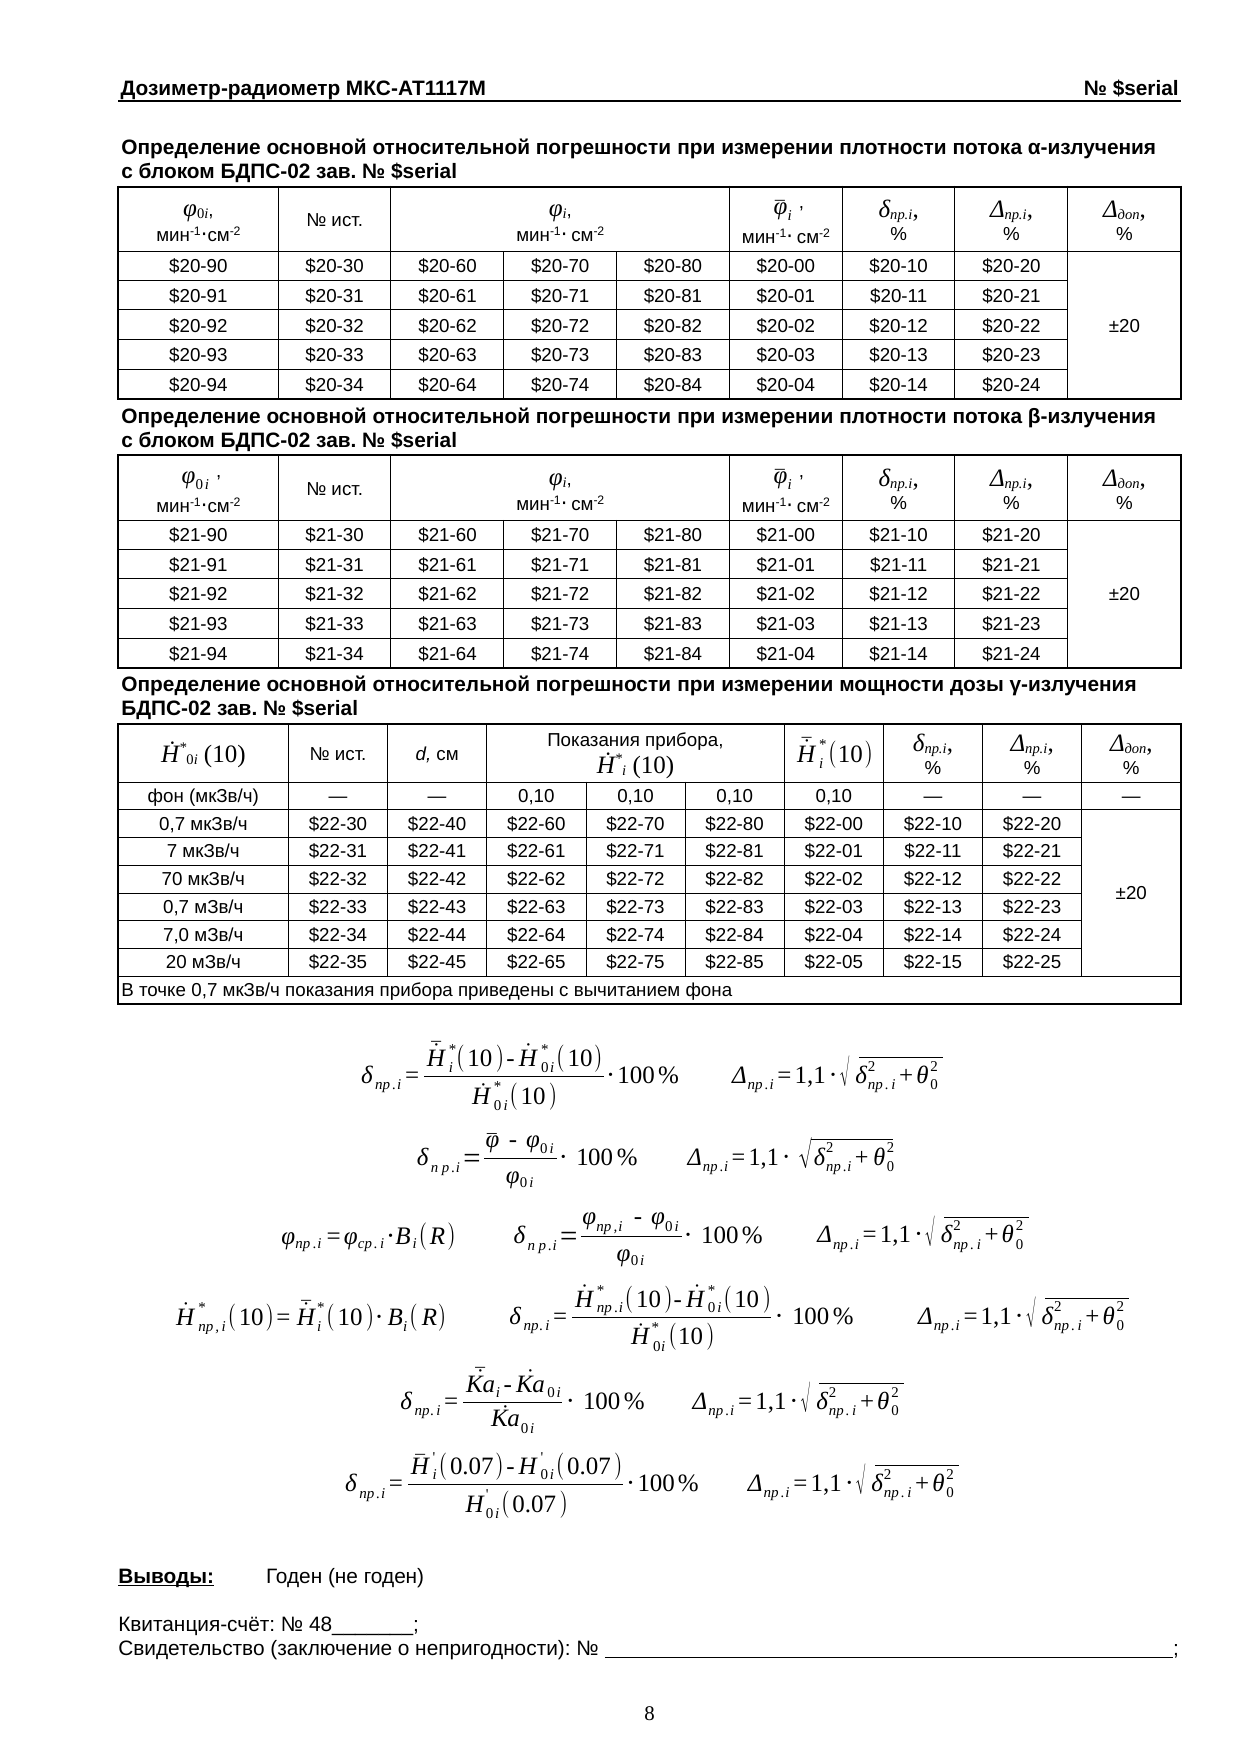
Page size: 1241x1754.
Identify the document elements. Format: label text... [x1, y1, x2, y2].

table_cell $22-05 [785, 949, 883, 976]
table_cell $20-64 [391, 370, 503, 398]
table_cell Ḣ*0i (10) [119, 725, 288, 782]
table_cell $20-22 [955, 310, 1067, 339]
table_cell $20-14 [843, 370, 954, 398]
table_cell $20-23 [955, 340, 1067, 369]
table_header Определение основной относительной погрешности при измерении плотности потока α-излучения с блоком БДПС-02 зав. № $serial [118, 132, 1181, 186]
table_cell $20-32 [279, 310, 390, 339]
table_header Определение основной относительной погрешности при измерении плотности потока β-излучения с блоком БДПС-02 зав. № $serial [118, 400, 1181, 454]
table_cell , мин-1⋅ см-2 [730, 456, 842, 520]
table_cell $22-04 [785, 921, 883, 948]
table_cell $20-90 [119, 252, 278, 279]
table_cell $22-15 [884, 949, 982, 976]
table_cell $20-74 [504, 370, 616, 398]
table_cell $20-01 [730, 281, 842, 309]
table_cell $22-00 [785, 810, 883, 837]
table_cell $20-04 [730, 370, 842, 398]
table_cell $22-81 [686, 838, 784, 865]
table_cell $21-83 [617, 609, 729, 637]
table_cell $20-61 [391, 281, 503, 309]
table_cell δпр.i, % [884, 725, 982, 782]
table_cell $22-80 [686, 810, 784, 837]
table_cell $21-23 [955, 609, 1067, 637]
table_cell $22-34 [289, 921, 387, 948]
table_cell $20-20 [955, 252, 1067, 279]
table_cell $22-30 [289, 810, 387, 837]
table_cell $22-73 [587, 894, 685, 920]
table_cell $22-44 [388, 921, 486, 948]
table_cell $21-12 [843, 579, 954, 608]
table_cell $20-30 [279, 252, 390, 279]
table_cell $21-81 [617, 550, 729, 578]
table_cell $20-94 [119, 370, 278, 398]
table_cell $22-14 [884, 921, 982, 948]
table_cell $21-04 [730, 639, 842, 667]
table_cell Показания прибора, Ḣ*i (10) [487, 725, 784, 782]
table_cell $22-63 [487, 894, 586, 920]
table_cell $22-24 [983, 921, 1081, 948]
table_cell $21-72 [504, 579, 616, 608]
table_cell $20-80 [617, 252, 729, 279]
table_cell $20-62 [391, 310, 503, 339]
table_cell $22-65 [487, 949, 586, 976]
table_cell $20-34 [279, 370, 390, 398]
table_cell $20-92 [119, 310, 278, 339]
table_cell $22-10 [884, 810, 982, 837]
table_cell $21-90 [119, 521, 278, 548]
table_cell $22-62 [487, 866, 586, 892]
table_cell $21-61 [391, 550, 503, 578]
table_cell $22-23 [983, 894, 1081, 920]
table_cell $20-82 [617, 310, 729, 339]
table_cell $22-60 [487, 810, 586, 837]
table_header [118, 1120, 1181, 1197]
text Свидетельство (заключение о непригодности): № ; [118, 1636, 1181, 1660]
table_cell В точке 0,7 мкЗв/ч показания прибора приведены с вычитанием фона [119, 977, 1180, 1003]
table_cell $21-62 [391, 579, 503, 608]
table_cell φi, мин-1⋅ см-2 [391, 188, 729, 251]
table_cell 0,7 мкЗв/ч [119, 810, 288, 837]
table_cell $22-02 [785, 866, 883, 892]
table_cell , мин-1⋅ см-2 [730, 188, 842, 251]
table_cell $21-80 [617, 521, 729, 548]
table_cell — [388, 783, 486, 809]
table_cell Δпр.i, % [955, 456, 1067, 520]
table_cell $22-42 [388, 866, 486, 892]
table_cell $21-02 [730, 579, 842, 608]
table_cell $22-31 [289, 838, 387, 865]
table_cell $22-74 [587, 921, 685, 948]
table_header [118, 1198, 1181, 1275]
table_cell $21-03 [730, 609, 842, 637]
table_cell $22-11 [884, 838, 982, 865]
table_cell $22-70 [587, 810, 685, 837]
table_cell $21-94 [119, 639, 278, 667]
table_cell $21-22 [955, 579, 1067, 608]
table_cell — [884, 783, 982, 809]
table_cell $22-45 [388, 949, 486, 976]
table_cell № ист. [279, 456, 390, 520]
table_cell [785, 725, 883, 782]
table_cell $22-01 [785, 838, 883, 865]
table_cell 0,10 [686, 783, 784, 809]
table_cell $21-01 [730, 550, 842, 578]
table_header [118, 1443, 1181, 1527]
table_cell 20 мЗв/ч [119, 949, 288, 976]
table_cell $20-33 [279, 340, 390, 369]
table_cell $21-71 [504, 550, 616, 578]
table_cell 0,7 мЗв/ч [119, 894, 288, 920]
table_cell $22-72 [587, 866, 685, 892]
table_cell $21-73 [504, 609, 616, 637]
table_cell $21-34 [279, 639, 390, 667]
table_cell $20-00 [730, 252, 842, 279]
table_cell № ист. [289, 725, 387, 782]
table_cell $21-33 [279, 609, 390, 637]
table_cell $21-63 [391, 609, 503, 637]
table_cell $22-32 [289, 866, 387, 892]
table_cell $21-32 [279, 579, 390, 608]
table_cell 7 мкЗв/ч [119, 838, 288, 865]
table_cell $21-14 [843, 639, 954, 667]
table_header Определение основной относительной погрешности при измерении мощности дозы γ-излучения БДПС-02 зав. № $serial [118, 669, 1181, 723]
table_cell $21-91 [119, 550, 278, 578]
table_cell $21-74 [504, 639, 616, 667]
table_cell δпр.i, % [843, 456, 954, 520]
table_cell $20-10 [843, 252, 954, 279]
table_cell ±20 [1082, 810, 1180, 976]
table_cell $22-83 [686, 894, 784, 920]
table_cell $20-81 [617, 281, 729, 309]
table_cell $20-70 [504, 252, 616, 279]
table_cell $22-25 [983, 949, 1081, 976]
table_cell $22-22 [983, 866, 1081, 892]
table_cell $22-03 [785, 894, 883, 920]
table_cell $22-82 [686, 866, 784, 892]
table_cell $22-13 [884, 894, 982, 920]
table_cell d, см [388, 725, 486, 782]
table_cell фон (мкЗв/ч) [119, 783, 288, 809]
table_cell $20-91 [119, 281, 278, 309]
table_cell $21-20 [955, 521, 1067, 548]
table_cell $20-03 [730, 340, 842, 369]
table_cell $20-84 [617, 370, 729, 398]
table_cell $21-31 [279, 550, 390, 578]
table_cell $21-21 [955, 550, 1067, 578]
table_cell $20-13 [843, 340, 954, 369]
table_cell $21-60 [391, 521, 503, 548]
table_cell $20-02 [730, 310, 842, 339]
table_cell φi, мин-1⋅ см-2 [391, 456, 729, 520]
text Выводы: Годен (не годен) [118, 1564, 1181, 1588]
table_cell $22-43 [388, 894, 486, 920]
table_cell $22-41 [388, 838, 486, 865]
table_cell — [289, 783, 387, 809]
text Квитанция-счёт: № 48_______; [118, 1612, 1181, 1636]
table_cell Δдоп, % [1068, 188, 1180, 251]
table_cell $20-73 [504, 340, 616, 369]
table_cell $21-92 [119, 579, 278, 608]
table_cell $20-11 [843, 281, 954, 309]
table_cell Δпр.i, % [983, 725, 1081, 782]
table_header [118, 1275, 1181, 1360]
table_cell $21-82 [617, 579, 729, 608]
table_cell $22-40 [388, 810, 486, 837]
table_cell $21-70 [504, 521, 616, 548]
table_cell $21-64 [391, 639, 503, 667]
table_cell $22-64 [487, 921, 586, 948]
table_cell $21-93 [119, 609, 278, 637]
table_cell $22-75 [587, 949, 685, 976]
table_cell ±20 [1068, 252, 1180, 398]
table_cell $20-83 [617, 340, 729, 369]
table_cell 0,10 [487, 783, 586, 809]
table_cell $20-24 [955, 370, 1067, 398]
table_cell φ0i, мин-1⋅см-2 [119, 188, 278, 251]
table_cell Δдоп, % [1082, 725, 1180, 782]
table_cell $21-13 [843, 609, 954, 637]
table_cell $20-72 [504, 310, 616, 339]
table_cell 0,10 [785, 783, 883, 809]
table_header [118, 1360, 1181, 1442]
table_cell Δпр.i, % [955, 188, 1067, 251]
table_cell $20-31 [279, 281, 390, 309]
table_cell № ист. [279, 188, 390, 251]
table_cell $20-71 [504, 281, 616, 309]
table_cell $21-30 [279, 521, 390, 548]
table_cell $22-61 [487, 838, 586, 865]
table_header [118, 1034, 1181, 1119]
table_cell $21-84 [617, 639, 729, 667]
table_cell $22-85 [686, 949, 784, 976]
table_cell $22-71 [587, 838, 685, 865]
table_cell $20-12 [843, 310, 954, 339]
table_cell $21-00 [730, 521, 842, 548]
table_cell — [1082, 783, 1180, 809]
table_cell $21-24 [955, 639, 1067, 667]
table_cell 7,0 мЗв/ч [119, 921, 288, 948]
table_cell 0,10 [587, 783, 685, 809]
table_cell Δдоп, % [1068, 456, 1180, 520]
table_cell ±20 [1068, 521, 1180, 667]
table_cell $22-84 [686, 921, 784, 948]
table_cell $22-20 [983, 810, 1081, 837]
table_cell $20-63 [391, 340, 503, 369]
table_cell $20-60 [391, 252, 503, 279]
table_cell δпр.i, % [843, 188, 954, 251]
table_cell $22-21 [983, 838, 1081, 865]
table_cell $20-93 [119, 340, 278, 369]
table_cell $22-12 [884, 866, 982, 892]
table_cell $22-35 [289, 949, 387, 976]
table_cell $21-10 [843, 521, 954, 548]
table_cell $20-21 [955, 281, 1067, 309]
table_cell , мин-1⋅см-2 [119, 456, 278, 520]
table_cell $21-11 [843, 550, 954, 578]
table_cell $22-33 [289, 894, 387, 920]
table_cell — [983, 783, 1081, 809]
table_cell 70 мкЗв/ч [119, 866, 288, 892]
